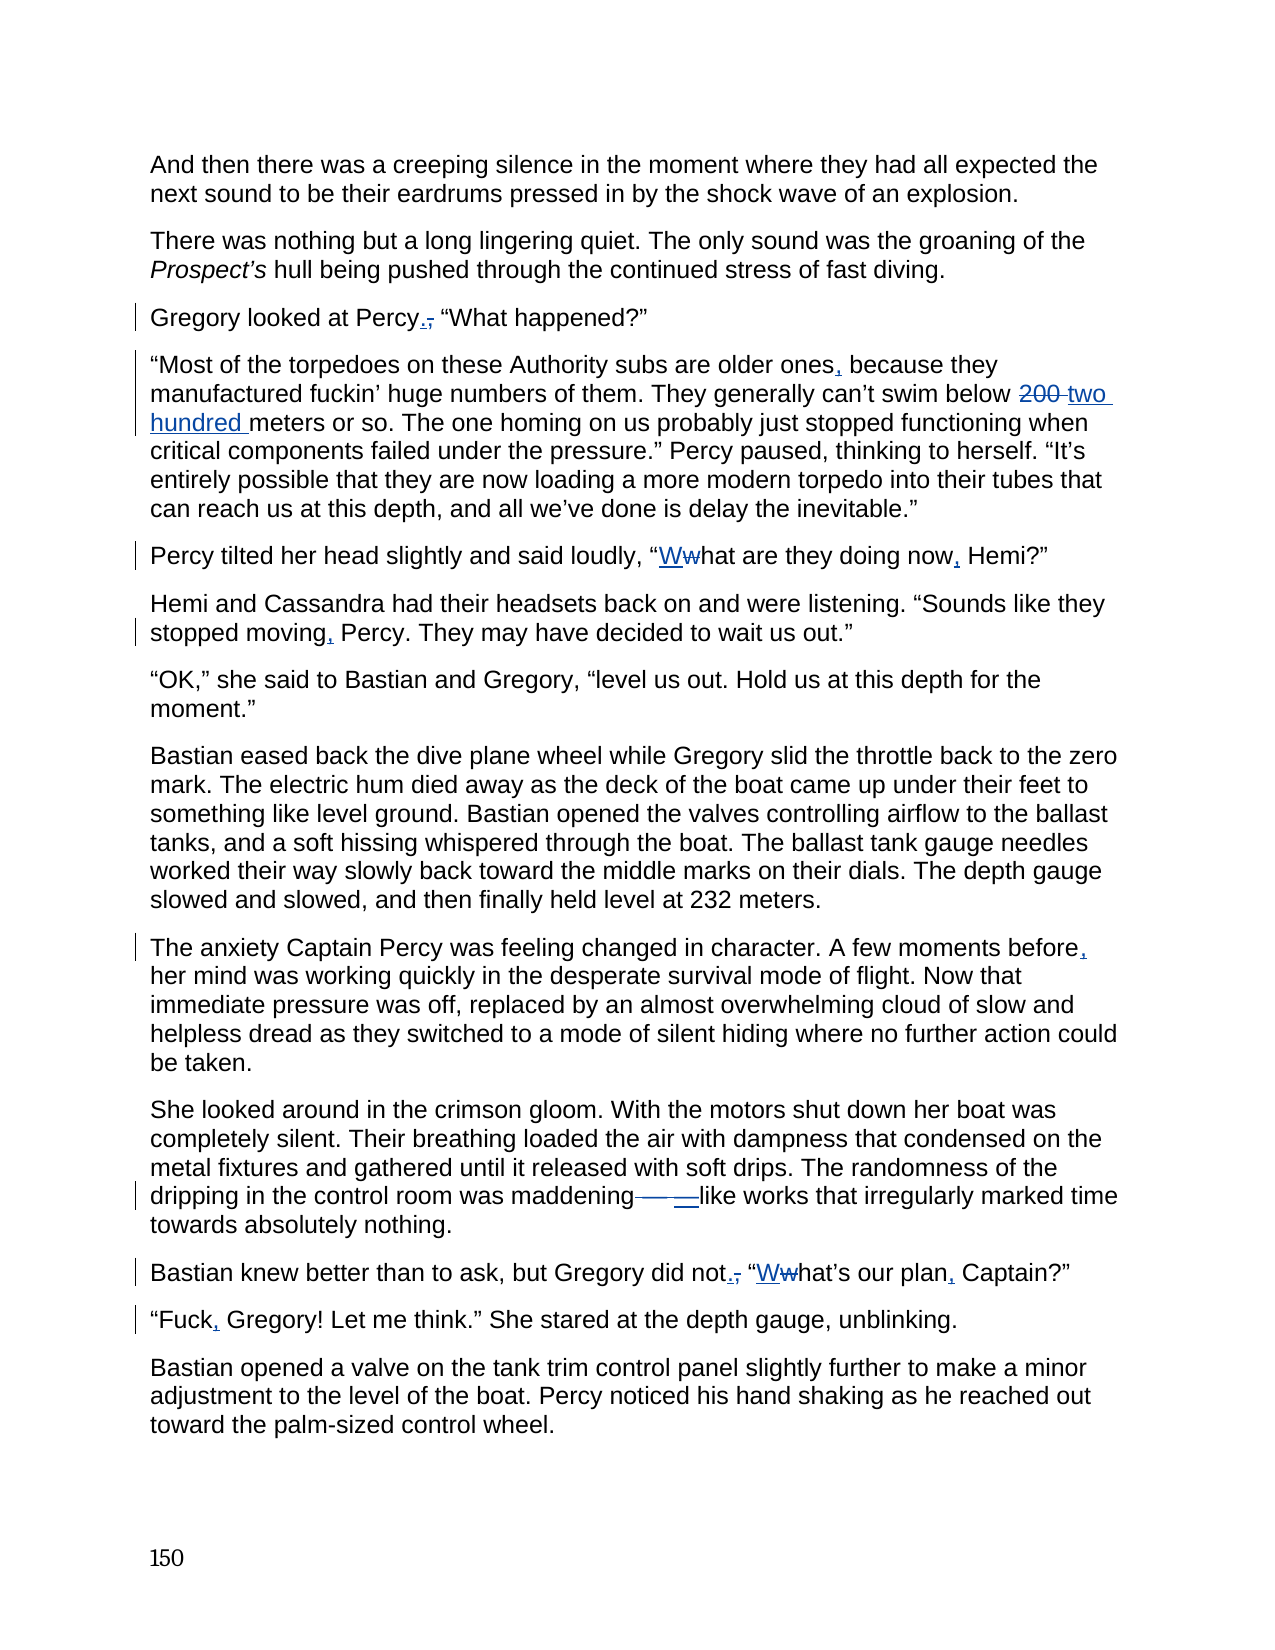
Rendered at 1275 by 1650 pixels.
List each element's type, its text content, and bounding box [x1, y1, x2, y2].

text Gregory looked at Percy. “What happened?” [150, 302, 1125, 331]
text Bastian opened a valve on the tank trim control panel slightly further to make a minor adjustment to the level of the boat. Percy noticed his hand shaking as he reached out toward the palm-sized control wheel. [150, 1352, 1125, 1439]
text “Most of the torpedoes on these Authority subs are older ones, because they manufactured fuckin’ huge numbers of them. They generally can’t swim below two hundred meters or so. The one homing on us probably just stopped functioning when critical components failed under the pressure.” Percy paused, thinking to herself. “It’s entirely possible that they are now loading a more modern torpedo into their tubes that can reach us at this depth, and all we’ve done is delay the inevitable.” [150, 350, 1125, 522]
text And then there was a creeping silence in the moment where they had all expected the next sound to be their eardrums pressed in by the shock wave of an explosion. [150, 150, 1125, 207]
text Bastian knew better than to ask, but Gregory did not. “What’s our plan, Captain?” [150, 1257, 1125, 1286]
text Percy tilted her head slightly and said loudly, “What are they doing now, Hemi?” [150, 541, 1125, 570]
text There was nothing but a long lingering quiet. The only sound was the groaning of the Prospect’s hull being pushed through the continued stress of fast diving. [150, 226, 1125, 284]
text Bastian eased back the dive plane wheel while Gregory slid the throttle back to the zero mark. The electric hum died away as the deck of the boat came up under their feet to something like level ground. Bastian opened the valves controlling airflow to the ballast tanks, and a soft hissing whispered through the boat. The ballast tank gauge needles worked their way slowly back toward the middle marks on their dials. The depth gauge slowed and slowed, and then finally held level at 232 meters. [150, 741, 1125, 914]
text She looked around in the crimson gloom. With the motors shut down her boat was completely silent. Their breathing loaded the air with dampness that condensed on the metal fixtures and gathered until it released with soft drips. The randomness of the dripping in the control room was maddening—like works that irregularly marked time towards absolutely nothing. [150, 1095, 1125, 1239]
text Hemi and Cassandra had their headsets back on and were listening. “Sounds like they stopped moving, Percy. They may have decided to wait us out.” [150, 589, 1125, 646]
text The anxiety Captain Percy was feeling changed in character. A few moments before, her mind was working quickly in the desperate survival mode of flight. Now that immediate pressure was off, replaced by an almost overwhelming cloud of slow and helpless dread as they switched to a mode of silent hiding where no further action could be taken. [150, 932, 1125, 1076]
text “OK,” she said to Bastian and Gregory, “level us out. Hold us at this depth for the moment.” [150, 665, 1125, 722]
text “Fuck, Gregory! Let me think.” She stared at the depth gauge, unblinking. [150, 1305, 1125, 1334]
